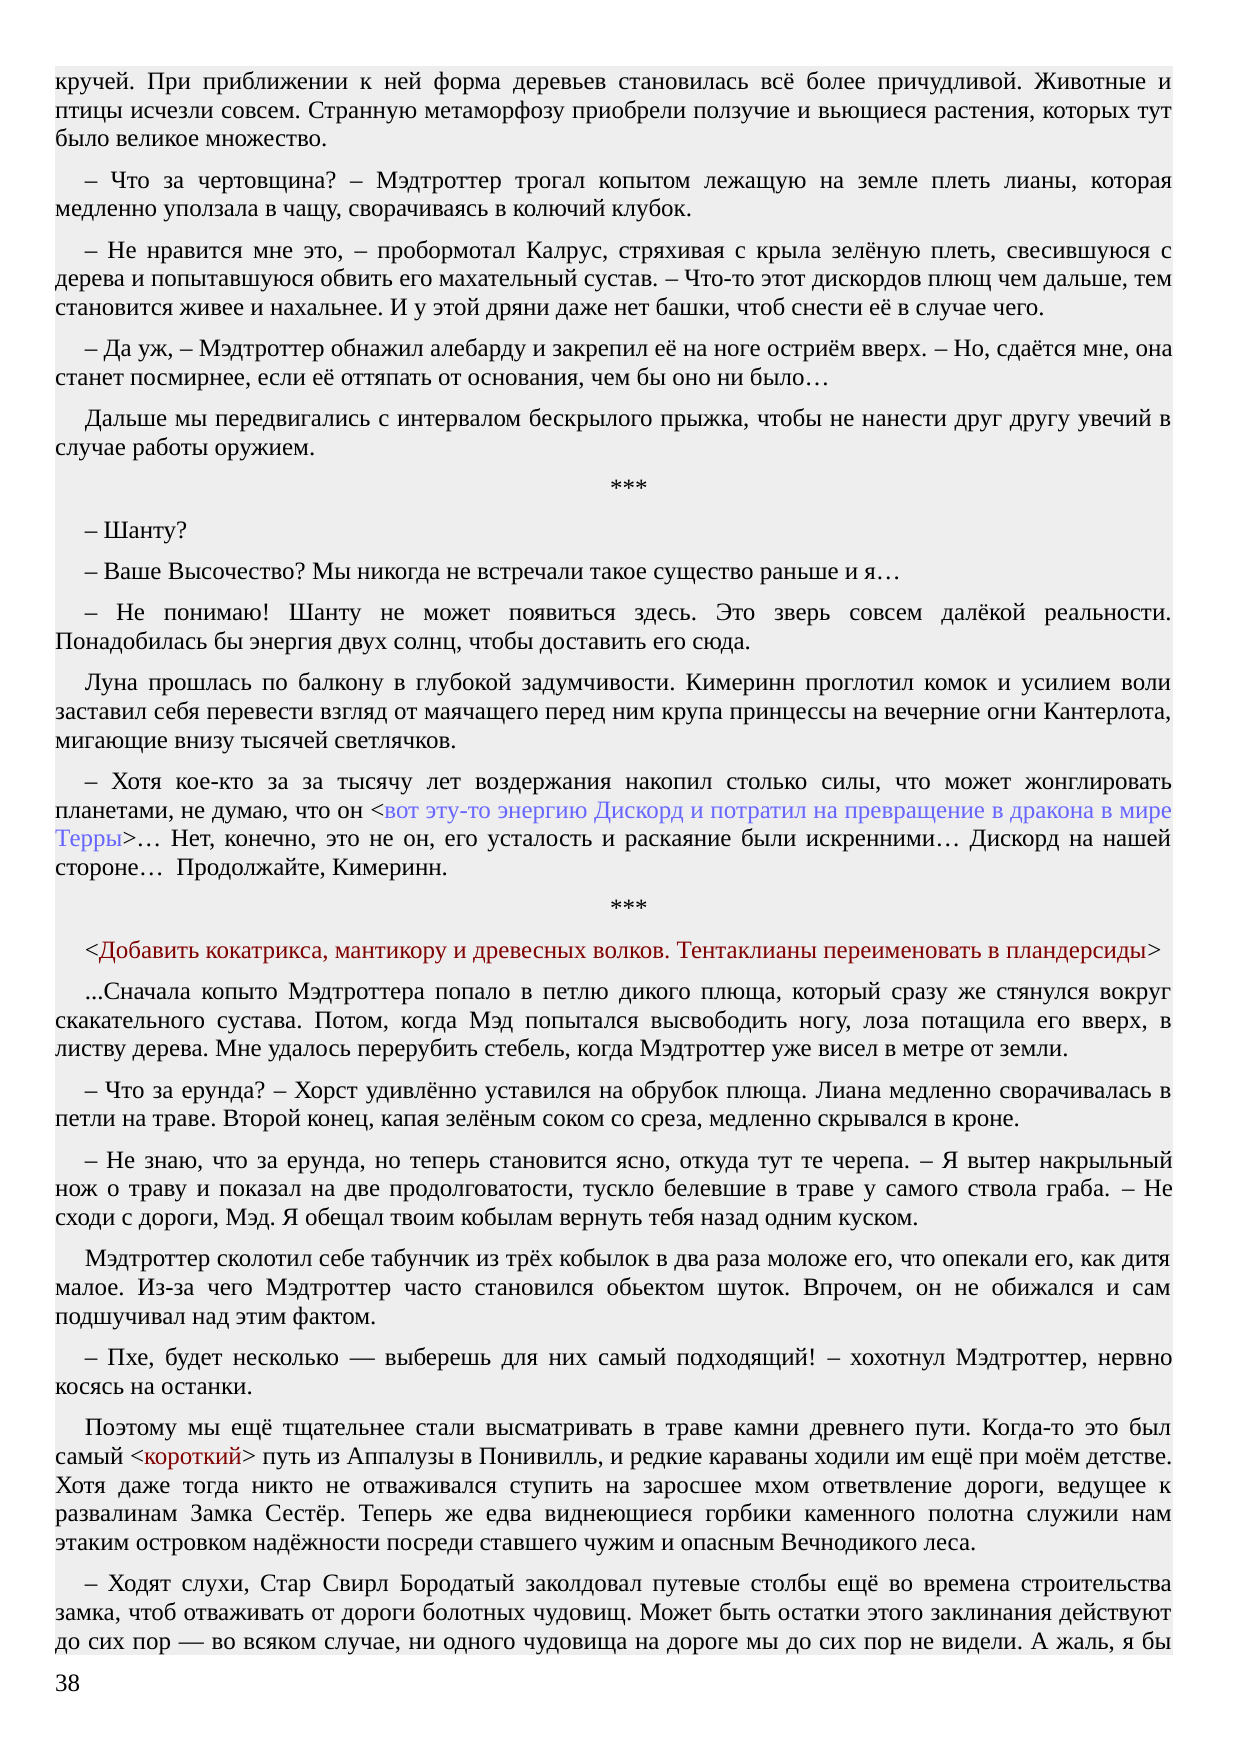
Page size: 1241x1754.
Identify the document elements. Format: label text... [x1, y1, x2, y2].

text *** [55, 473, 1173, 502]
text – Не понимаю! Шанту не может появиться здесь. Это зверь совсем далёкой реальности. Понадобилась бы энергия двух солнц, чтобы доставить его сюда. [55, 597, 1173, 655]
text – Хотя кое-кто за за тысячу лет воздержания накопил столько силы, что может жонглировать планетами, не думаю, что он <вот эту-то энергию Дискорд и потратил на превращение в дракона в мире Терры>… Нет, конечно, это не он, его усталость и раскаяние были искренними… Дискорд на нашей стороне… Продолжайте, Кимеринн. [55, 766, 1173, 881]
text кручей. При приближении к ней форма деревьев становилась всё более причудливой. Животные и птицы исчезли совсем. Странную метаморфозу приобрели ползучие и вьющиеся растения, которых тут было великое множество. [55, 66, 1173, 152]
text <Добавить кокатрикса, мантикору и древесных волков. Тентаклианы переименовать в пландерсиды> [55, 935, 1173, 963]
text Дальше мы передвигались с интервалом бескрылого прыжка, чтобы не нанести друг другу увечий в случае работы оружием. [55, 403, 1173, 461]
text – Пхе, будет несколько — выберешь для них самый подходящий! – хохотнул Мэдтроттер, нервно косясь на останки. [55, 1342, 1173, 1400]
text *** [55, 893, 1173, 922]
text Луна прошлась по балкону в глубокой задумчивости. Кимеринн проглотил комок и усилием воли заставил себя перевести взгляд от маячащего перед ним крупа принцессы на вечерние огни Кантерлота, мигающие внизу тысячей светлячков. [55, 667, 1173, 753]
text – Не нравится мне это, – пробормотал Калрус, стряхивая с крыла зелёную плеть, свесившуюся с дерева и попытавшуюся обвить его махательный сустав. – Что-то этот дискордов плющ чем дальше, тем становится живее и нахальнее. И у этой дряни даже нет башки, чтоб снести её в случае чего. [55, 235, 1173, 321]
text – Шанту? [55, 515, 1173, 543]
text Мэдтроттер сколотил себе табунчик из трёх кобылок в два раза моложе его, что опекали его, как дитя малое. Из-за чего Мэдтроттер часто становился обьектом шуток. Впрочем, он не обижался и сам подшучивал над этим фактом. [55, 1243, 1173, 1330]
text – Ходят слухи, Стар Cвирл Бородатый заколдовал путевые столбы ещё во времена строительства замка, чтоб отваживать от дороги болотных чудовищ. Может быть остатки этого заклинания действуют до сих пор — во всяком случае, ни одного чудовища на дороге мы до сих пор не видели. А жаль, я бы [55, 1568, 1173, 1655]
text – Не знаю, что за ерунда, но теперь становится ясно, откуда тут те черепа. – Я вытер накрыльный нож о траву и показал на две продолговатости, тускло белевшие в траве у самого ствола граба. – Не сходи с дороги, Мэд. Я обещал твоим кобылам вернуть тебя назад одним куском. [55, 1145, 1173, 1231]
text – Да уж, – Мэдтроттер обнажил алебарду и закрепил её на ноге остриём вверх. – Но, сдаётся мне, она станет посмирнее, если её оттяпать от основания, чем бы оно ни было… [55, 333, 1173, 391]
text – Что за ерунда? – Хорст удивлённо уставился на обрубок плюща. Лиана медленно сворачивалась в петли на траве. Второй конец, капая зелёным соком со среза, медленно скрывался в кроне. [55, 1075, 1173, 1132]
text ...Сначала копыто Мэдтроттера попало в петлю дикого плюща, который сразу же стянулся вокруг скакательного сустава. Потом, когда Мэд попытался высвободить ногу, лоза потащила его вверх, в листву дерева. Мне удалось перерубить стебель, когда Мэдтроттер уже висел в метре от земли. [55, 976, 1173, 1062]
text Поэтому мы ещё тщательнее стали высматривать в траве камни древнего пути. Когда-то это был самый <короткий> путь из Аппалузы в Понивилль, и редкие караваны ходили им ещё при моём детстве. Хотя даже тогда никто не отваживался ступить на заросшее мхом ответвление дороги, ведущее к развалинам Замка Сестёр. Теперь же едва виднеющиеся горбики каменного полотна служили нам этаким островком надёжности посреди ставшего чужим и опасным Вечнодикого леса. [55, 1412, 1173, 1556]
text – Ваше Высочество? Мы никогда не встречали такое существо раньше и я… [55, 556, 1173, 585]
text – Что за чертовщина? – Мэдтроттер трогал копытом лежащую на земле плеть лианы, которая медленно уползала в чащу, сворачиваясь в колючий клубок. [55, 165, 1173, 222]
